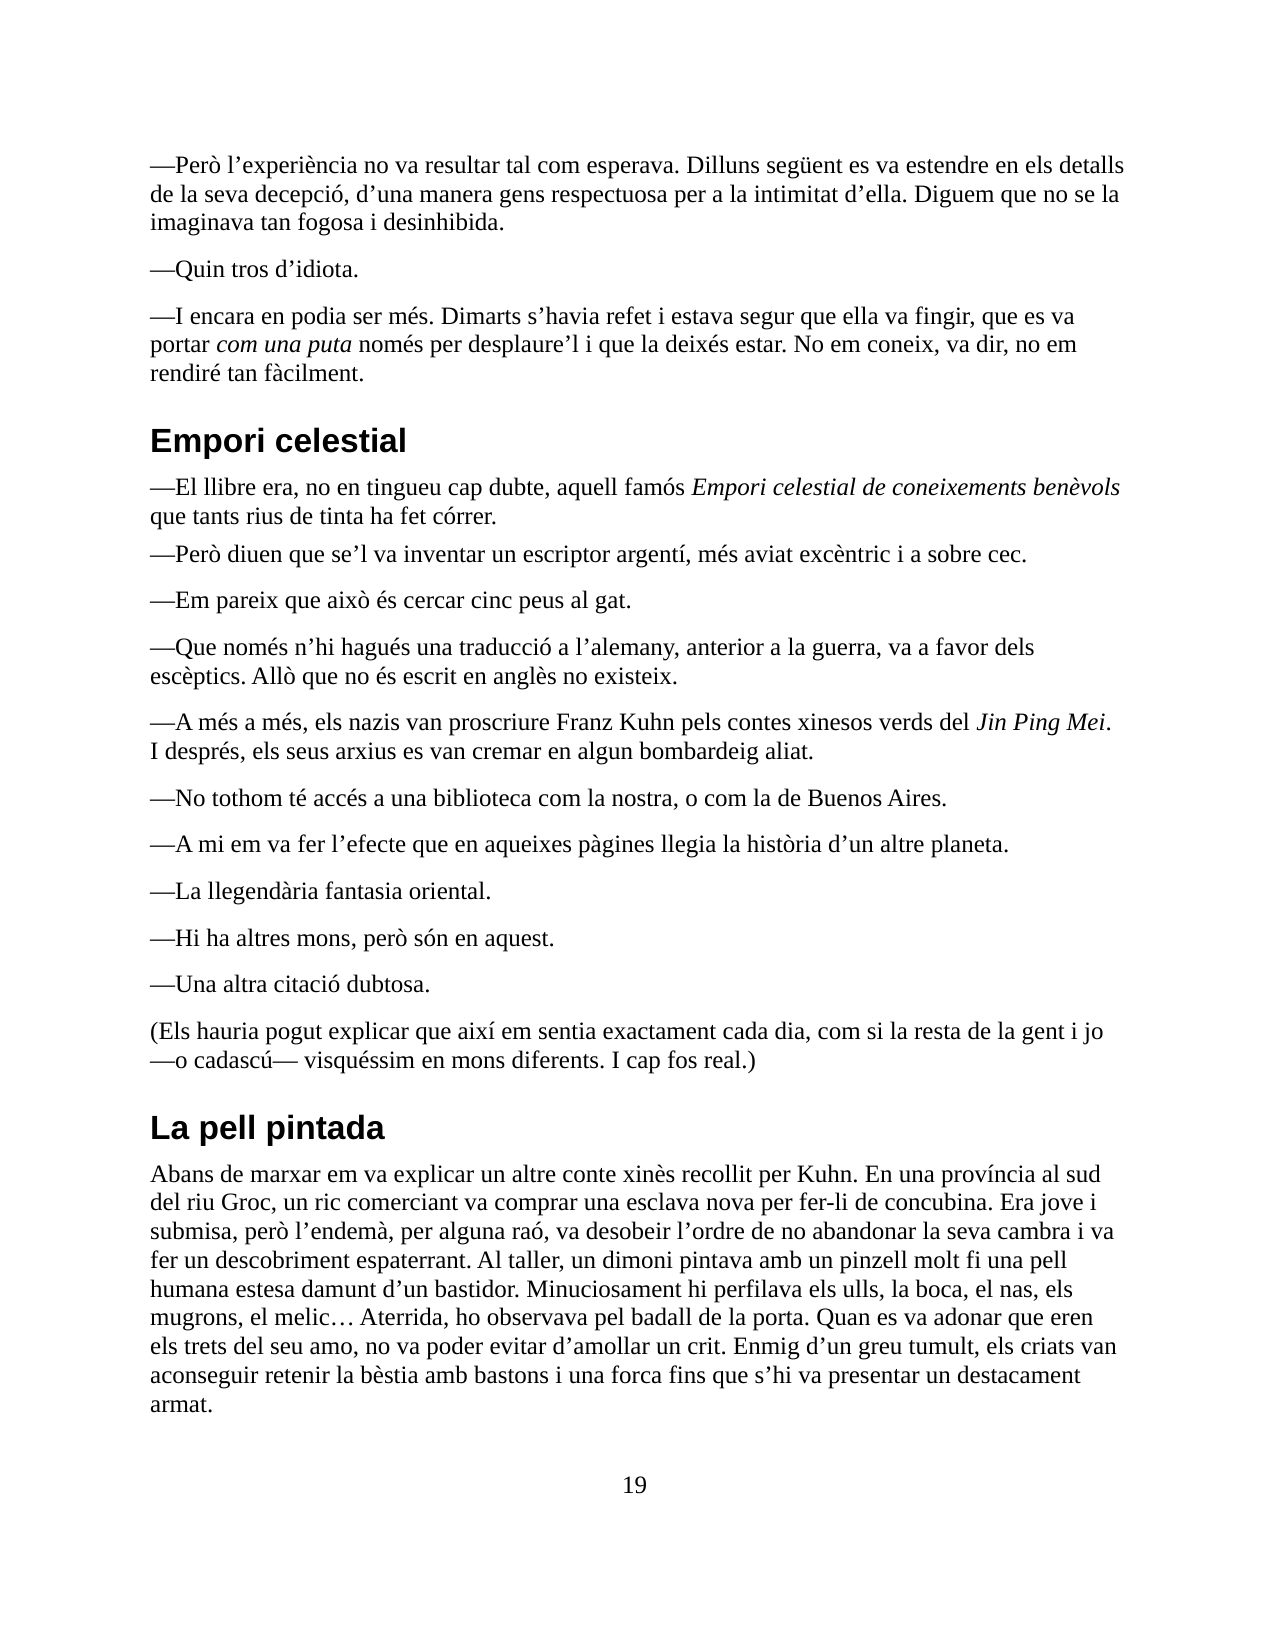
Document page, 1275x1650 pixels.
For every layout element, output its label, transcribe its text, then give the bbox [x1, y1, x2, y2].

text —Quin tros d’idiota. [150, 254, 1125, 283]
text —Hi ha altres mons, però són en aquest. [150, 923, 1125, 952]
text —Que només n’hi hagués una traducció a l’alemany, anterior a la guerra, va a favor dels escèptics. Allò que no és escrit en anglès no existeix. [150, 632, 1125, 689]
text —La llegendària fantasia oriental. [150, 876, 1125, 905]
text —A mi em va fer l’efecte que en aqueixes pàgines llegia la història d’un altre planeta. [150, 829, 1125, 858]
text —A més a més, els nazis van proscriure Franz Kuhn pels contes xinesos verds del Jin Ping Mei. I després, els seus arxius es van cremar en algun bombardeig aliat. [150, 707, 1125, 765]
subtitle Empori celestial [150, 421, 1125, 460]
subtitle La pell pintada [150, 1108, 1125, 1146]
text —Una altra citació dubtosa. [150, 969, 1125, 998]
text —I encara en podia ser més. Dimarts s’havia refet i estava segur que ella va fingir, que es va portar com una puta només per desplaure’l i que la deixés estar. No em coneix, va dir, no em rendiré tan fàcilment. [150, 301, 1125, 387]
text (Els hauria pogut explicar que així em sentia exactament cada dia, com si la resta de la gent i jo —o cadascú— visquéssim en mons diferents. I cap fos real.) [150, 1016, 1125, 1074]
text —Em pareix que això és cercar cinc peus al gat. [150, 585, 1125, 614]
text —No tothom té accés a una biblioteca com la nostra, o com la de Buenos Aires. [150, 783, 1125, 812]
text —El llibre era, no en tingueu cap dubte, aquell famós Empori celestial de coneixements benèvols que tants rius de tinta ha fet córrer. [150, 472, 1125, 530]
text —Però diuen que se’l va inventar un escriptor argentí, més aviat excèntric i a sobre cec. [150, 539, 1125, 567]
text —Però l’experiència no va resultar tal com esperava. Dilluns següent es va estendre en els detalls de la seva decepció, d’una manera gens respectuosa per a la intimitat d’ella. Diguem que no se la imaginava tan fogosa i desinhibida. [150, 150, 1125, 236]
text Abans de marxar em va explicar un altre conte xinès recollit per Kuhn. En una província al sud del riu Groc, un ric comerciant va comprar una esclava nova per fer-li de concubina. Era jove i submisa, però l’endemà, per alguna raó, va desobeir l’ordre de no abandonar la seva cambra i va fer un descobriment espaterrant. Al taller, un dimoni pintava amb un pinzell molt fi una pell humana estesa damunt d’un bastidor. Minuciosament hi perfilava els ulls, la boca, el nas, els mugrons, el melic… Aterrida, ho observava pel badall de la porta. Quan es va adonar que eren els trets del seu amo, no va poder evitar d’amollar un crit. Enmig d’un greu tumult, els criats van aconseguir retenir la bèstia amb bastons i una forca fins que s’hi va presentar un destacament armat. [150, 1159, 1125, 1417]
